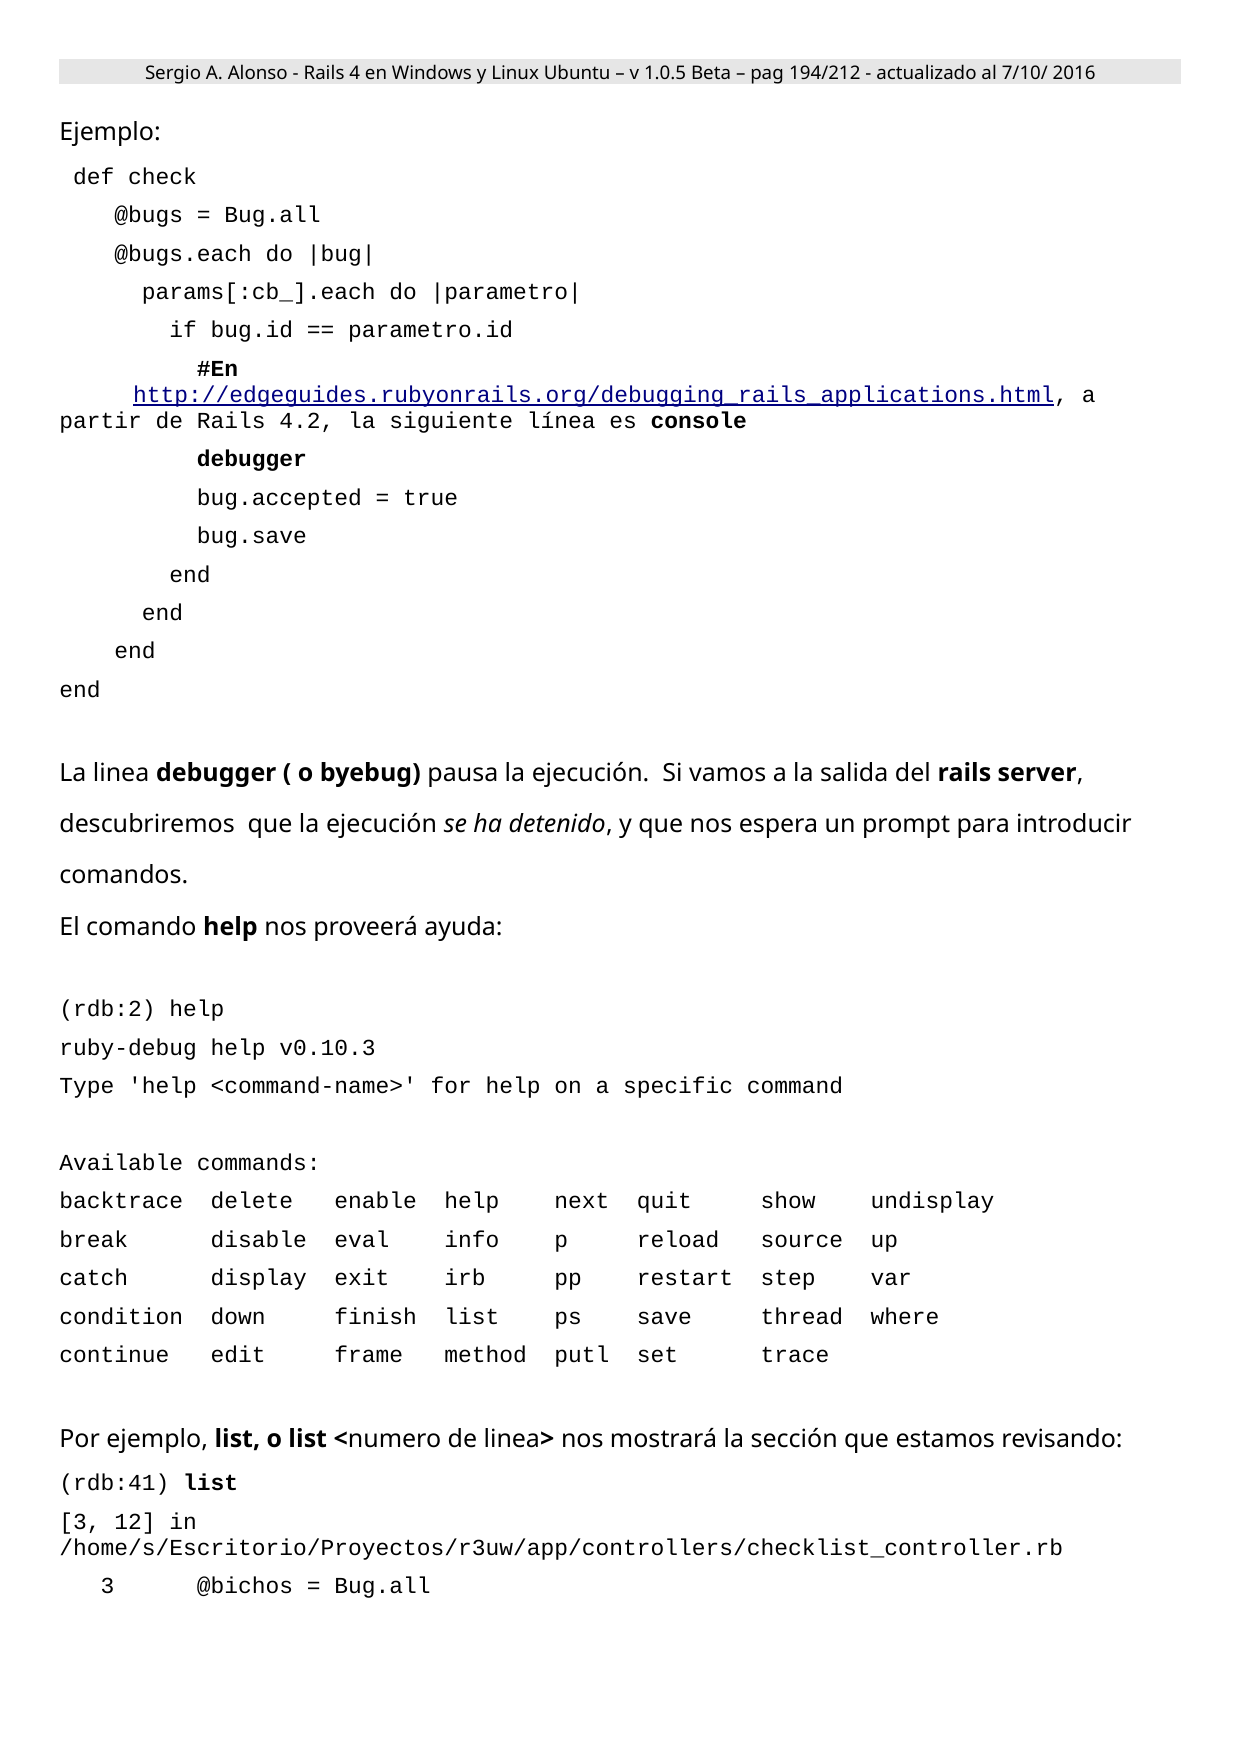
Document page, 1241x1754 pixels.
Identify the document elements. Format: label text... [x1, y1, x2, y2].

text end [59, 678, 1181, 704]
text Type 'help <command-name>' for help on a specific command [59, 1074, 1181, 1101]
text end [59, 601, 1181, 627]
text #En http://edgeguides.rubyonrails.org/debugging_rails_applications.html, a partir de Rails 4.2, la siguiente línea es console [59, 357, 1181, 435]
text Por ejemplo, list, o list <numero de linea> nos mostrará la sección que estamos revisando: [59, 1421, 1181, 1454]
text Ejemplo: [59, 114, 1181, 148]
text 3 @bichos = Bug.all [59, 1574, 1181, 1600]
text debugger [59, 448, 1181, 473]
text Available commands: [59, 1151, 1181, 1177]
text @bugs.each do |bug| [59, 242, 1181, 268]
text end [59, 640, 1181, 666]
text if bug.id == parametro.id [59, 319, 1181, 345]
text def check [59, 165, 1181, 191]
text break disable eval info p reload source up [59, 1228, 1181, 1254]
text (rdb:2) help [59, 998, 1181, 1024]
text El comando help nos proveerá ayuda: [59, 908, 1181, 942]
text [3, 12] in /home/s/Escritorio/Proyectos/r3uw/app/controllers/checklist_controller.rb [59, 1510, 1181, 1562]
text bug.accepted = true [59, 486, 1181, 512]
text @bugs = Bug.all [59, 203, 1181, 229]
text catch display exit irb pp restart step var [59, 1267, 1181, 1293]
text params[:cb_].each do |parametro| [59, 280, 1181, 306]
text La linea debugger ( o byebug) pausa la ejecución. Si vamos a la salida del rails server, descubriremos que la ejecución se ha detenido, y que nos espera un prompt para introducir comandos. [59, 755, 1181, 891]
text ruby-debug help v0.10.3 [59, 1036, 1181, 1062]
text continue edit frame method putl set trace [59, 1344, 1181, 1369]
text (rdb:41) list [59, 1472, 1181, 1497]
text bug.save [59, 524, 1181, 550]
text backtrace delete enable help next quit show undisplay [59, 1190, 1181, 1216]
text end [59, 563, 1181, 589]
text condition down finish list ps save thread where [59, 1305, 1181, 1331]
